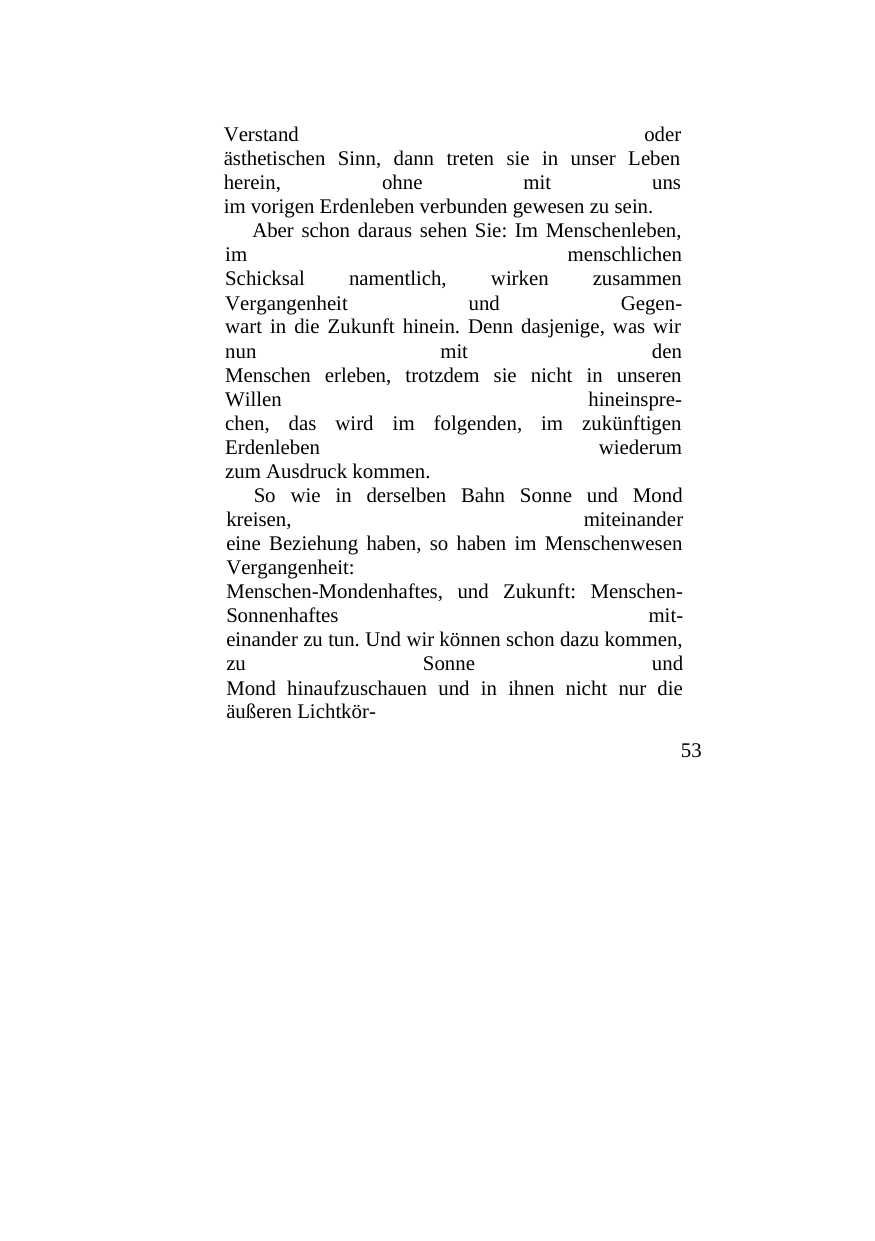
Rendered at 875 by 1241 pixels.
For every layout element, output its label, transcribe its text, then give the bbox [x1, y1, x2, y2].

text Verstand oder ästhetischen Sinn, dann treten sie in unser Leben herein, ohne mit uns im vorigen Erdenleben verbunden gewesen zu sein. [223, 122, 681, 218]
text 53 [681, 738, 820, 762]
text So wie in derselben Bahn Sonne und Mond kreisen, miteinander eine Beziehung haben, so haben im Menschenwesen Vergangenheit: Menschen-Mondenhaftes, und Zukunft: Menschen-Sonnenhaftes mit- einander zu tun. Und wir können schon dazu kommen, zu Sonne und Mond hinaufzuschauen und in ihnen nicht nur die äußeren Lichtkör- [226, 483, 683, 723]
text Aber schon daraus sehen Sie: Im Menschenleben, im menschlichen Schicksal namentlich, wirken zusammen Vergangenheit und Gegen- wart in die Zukunft hinein. Denn dasjenige, was wir nun mit den Menschen erleben, trotzdem sie nicht in unseren Willen hineinspre- chen, das wird im folgenden, im zukünftigen Erdenleben wiederum zum Ausdruck kommen. [225, 218, 682, 483]
